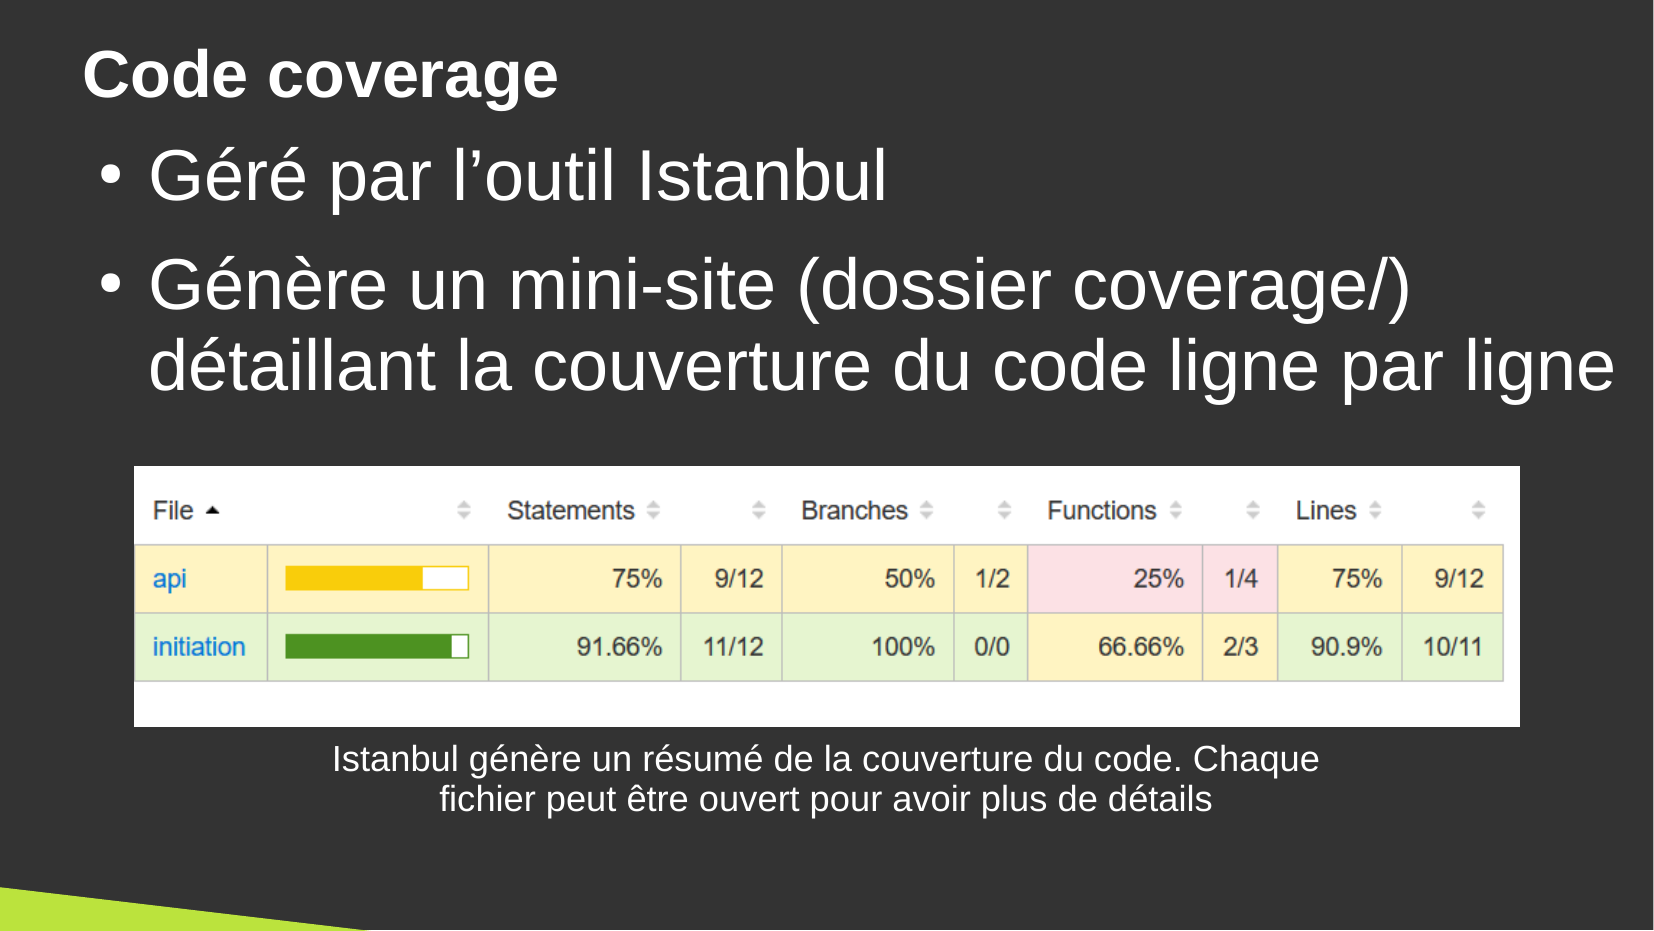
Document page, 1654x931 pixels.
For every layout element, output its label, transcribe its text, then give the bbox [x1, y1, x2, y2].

list Istanbul génère un résumé de la couverture du code. Chaque fichier peut être ouvert pour avoir plus de détails [315, 738, 1338, 821]
title Code coverage [82, 37, 1571, 112]
list Géré par l’outil Istanbul Génère un mini-site (dossier coverage/) détaillant la couverture du code ligne par ligne [80, 135, 1619, 473]
picture [134, 466, 1520, 727]
text_box [0, 887, 372, 931]
